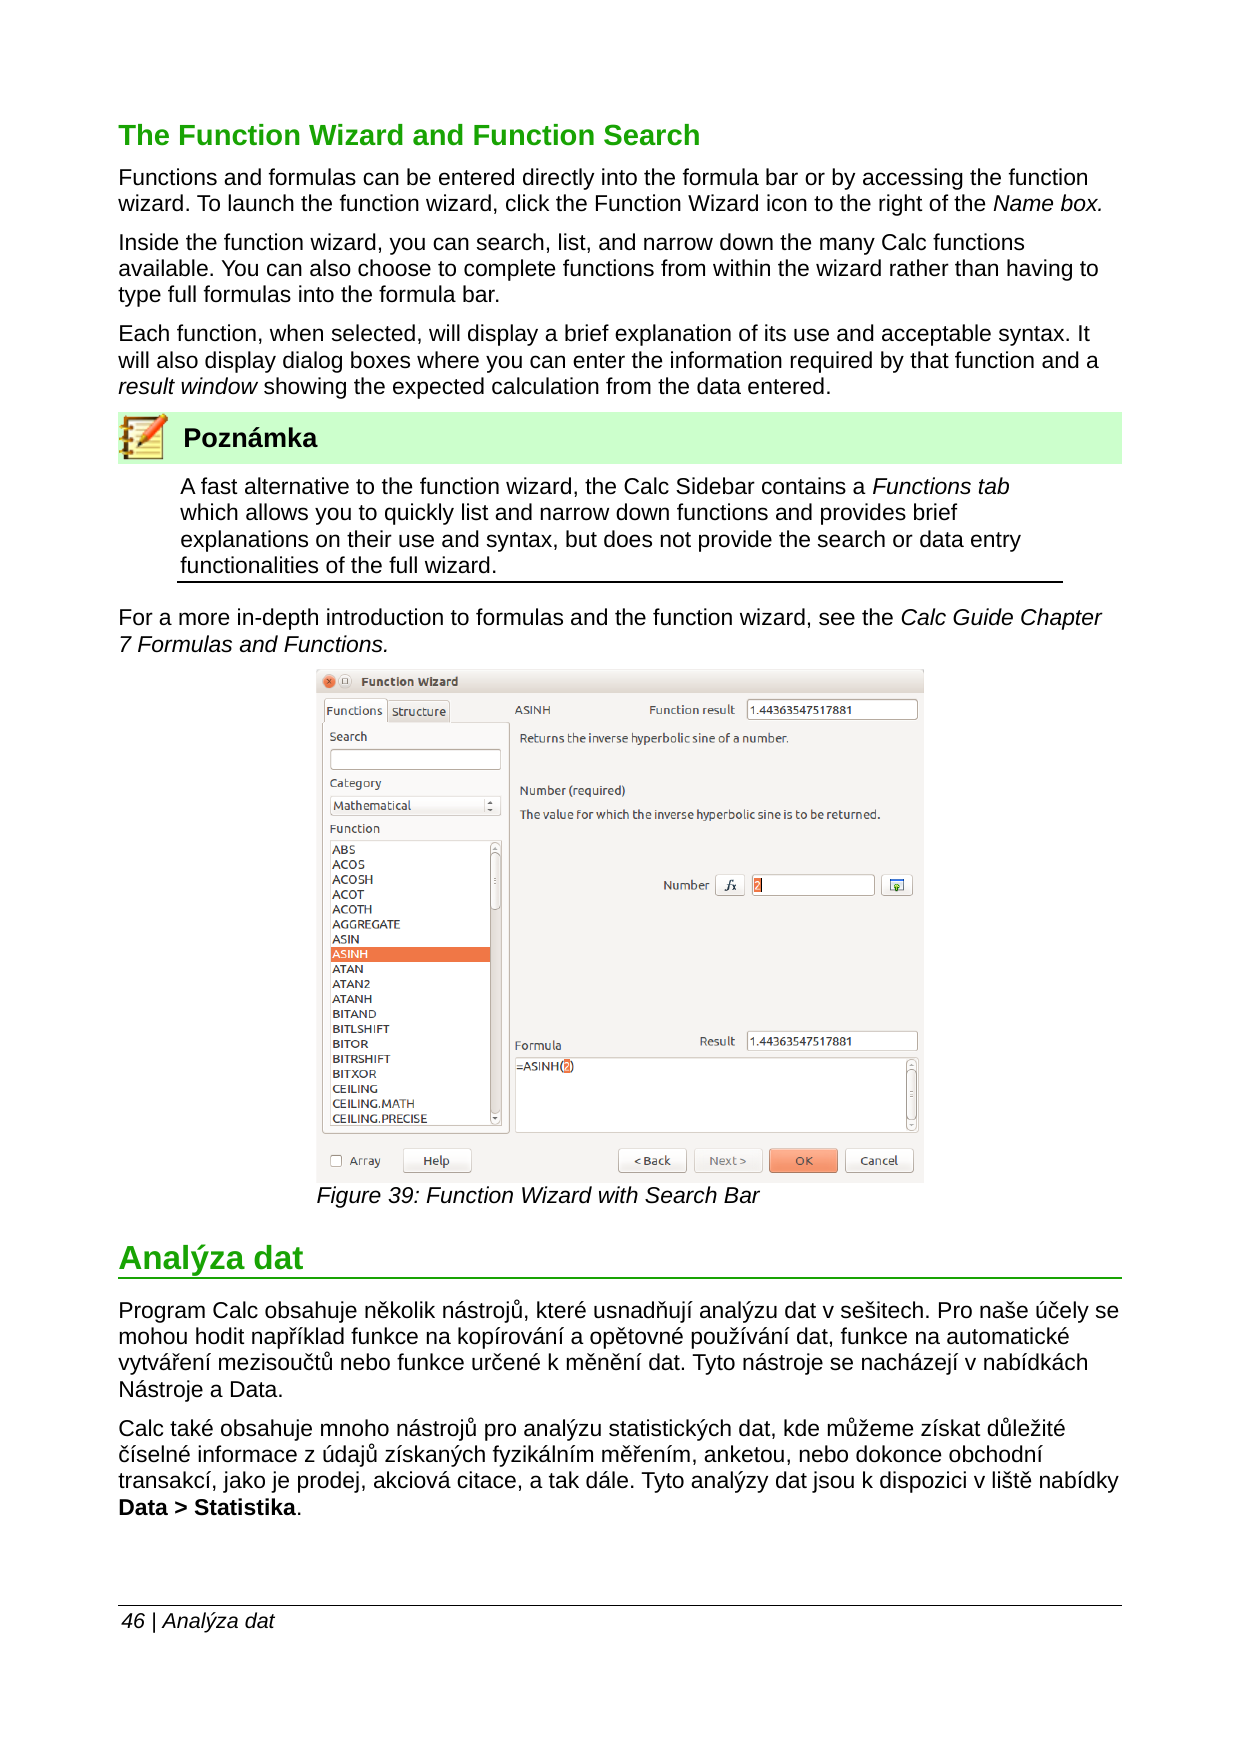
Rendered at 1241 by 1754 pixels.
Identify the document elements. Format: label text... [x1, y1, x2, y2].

text For a more in-depth introduction to formulas and the function wizard, see the Calc Guide Chapter 7 Formulas and Functions. [118, 604, 1122, 657]
text Calc také obsahuje mnoho nástrojů pro analýzu statistických dat, kde můžeme získat důležité číselné informace z údajů získaných fyzikálním měřením, anketou, nebo dokonce obchodní transakcí, jako je prodej, akciová citace, a tak dále. Tyto analýzy dat jsou k dispozici v liště nabídky Data > Statistika. [118, 1414, 1122, 1520]
subtitle The Function Wizard and Function Search [118, 118, 1122, 152]
picture [119, 412, 170, 463]
subtitle Analýza dat [118, 1238, 1122, 1277]
text Each function, when selected, will display a brief explanation of its use and acceptable syntax. It will also display dialog boxes where you can enter the information required by that function and a result window showing the expected calculation from the data entered. [118, 320, 1122, 399]
text Functions and formulas can be entered directly into the formula bar or by accessing the function wizard. To launch the function wizard, click the Function Wizard icon to the right of the Name box. [118, 163, 1122, 216]
text A fast alternative to the function wizard, the Calc Sidebar contains a Functions tab which allows you to quickly list and narrow down functions and provides brief explanations on their use and syntax, but does not provide the search or data entry functionalities of the full wizard. [177, 470, 1063, 581]
text Program Calc obsahuje několik nástrojů, které usnadňují analýzu dat v sešitech. Pro naše účely se mohou hodit například funkce na kopírování a opětovné používání dat, funkce na automatické vytváření mezisoučtů nebo funkce určené k měnění dat. Tyto nástroje se nacházejí v nabídkách Nástroje a Data. [118, 1297, 1122, 1402]
subtitle Poznámka [118, 412, 1122, 464]
text Inside the function wizard, you can search, list, and narrow down the many Calc functions available. You can also choose to complete functions from within the wizard rather than having to type full formulas into the formula bar. [118, 229, 1122, 308]
picture [316, 669, 924, 1183]
text Figure 39: Function Wizard with Search Bar [316, 1183, 924, 1209]
